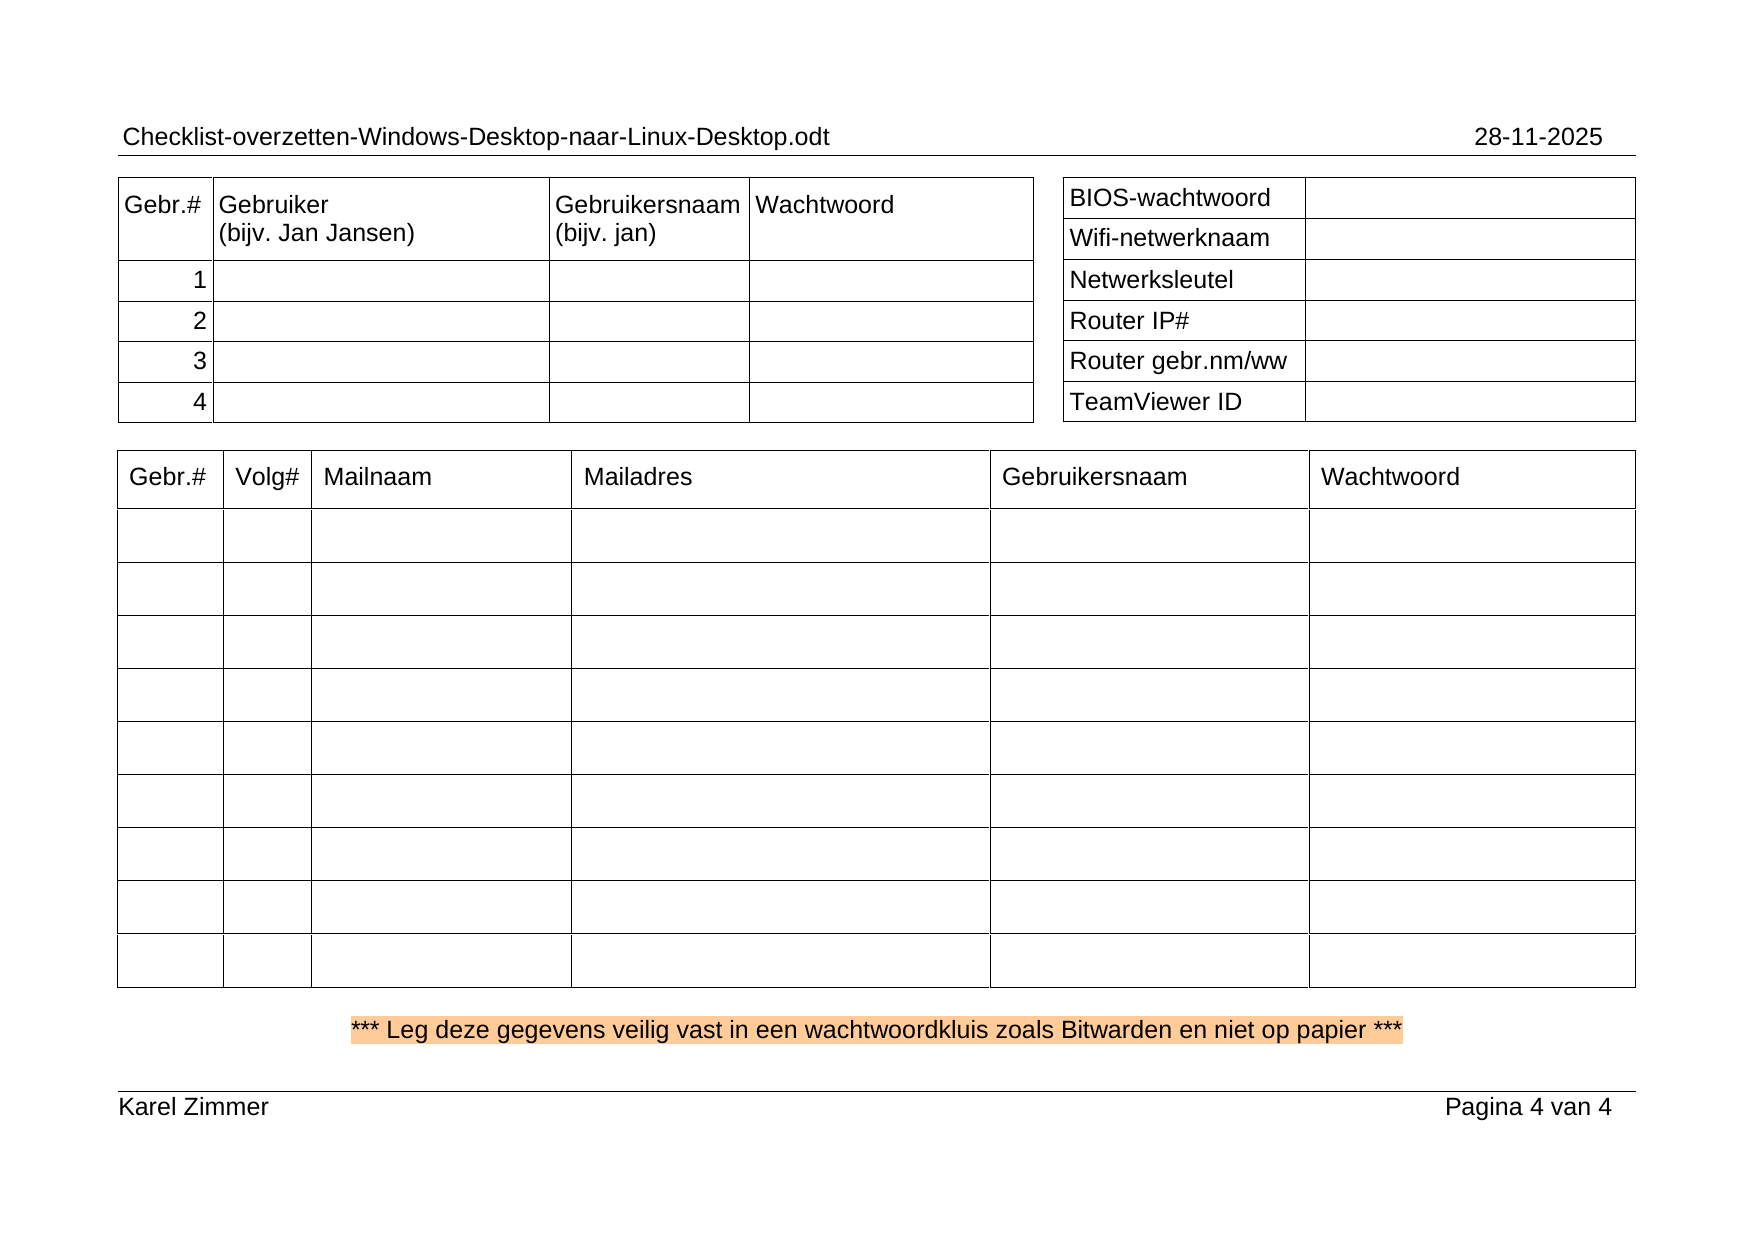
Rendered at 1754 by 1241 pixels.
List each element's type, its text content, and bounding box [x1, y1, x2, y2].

table_cell [550, 383, 749, 422]
table_cell [1034, 341, 1062, 382]
table_cell [118, 828, 223, 880]
table_cell [550, 342, 749, 382]
table_header Gebruikersnaam [991, 451, 1308, 508]
table_header Mailadres [572, 451, 989, 508]
table_cell [572, 563, 989, 615]
table_cell [1306, 341, 1635, 381]
table_cell 4 [119, 383, 212, 422]
table_cell [224, 722, 311, 774]
table_cell [1034, 301, 1062, 341]
table_header Gebr.# [119, 178, 212, 260]
table_cell [214, 383, 549, 422]
table_cell [118, 881, 223, 933]
table_cell [991, 881, 1308, 933]
table_cell [991, 510, 1308, 562]
table_cell [572, 510, 989, 562]
table_cell [1310, 828, 1635, 880]
table_cell [214, 261, 549, 301]
table_cell [118, 510, 223, 562]
table_cell [118, 563, 223, 615]
table_cell [750, 342, 1033, 382]
table_cell [1034, 260, 1062, 301]
table_header Wachtwoord [1310, 451, 1635, 508]
table_cell [1310, 775, 1635, 827]
table_header Gebr.# [118, 451, 223, 508]
table_cell [1310, 935, 1635, 987]
table_cell [572, 775, 989, 827]
table_header Mailnaam [312, 451, 571, 508]
table_cell [550, 261, 749, 301]
table_header [1034, 177, 1062, 219]
table_cell [118, 616, 223, 668]
table_cell [312, 510, 571, 562]
table_cell [991, 563, 1308, 615]
table_cell [312, 669, 571, 721]
table_header [1306, 178, 1635, 218]
table_cell [1306, 260, 1635, 300]
table_cell [118, 935, 223, 987]
table_cell [224, 563, 311, 615]
table_cell [991, 828, 1308, 880]
table_cell TeamViewer ID [1064, 382, 1305, 421]
table_cell [550, 302, 749, 341]
table_cell 3 [119, 342, 212, 382]
table_cell [224, 935, 311, 987]
table_cell [312, 775, 571, 827]
table_cell [312, 616, 571, 668]
table_cell [214, 342, 549, 382]
table_cell [1034, 382, 1062, 422]
table_cell [1310, 881, 1635, 933]
table_header Wachtwoord [750, 178, 1033, 260]
table_cell [750, 302, 1033, 341]
table_header Volg# [224, 451, 311, 508]
table_cell [224, 616, 311, 668]
table_cell [1310, 563, 1635, 615]
table_header Gebruiker (bijv. Jan Jansen) [214, 178, 549, 260]
table_cell [750, 261, 1033, 301]
table_cell [991, 722, 1308, 774]
table_cell 2 [119, 302, 212, 341]
table_cell [991, 669, 1308, 721]
table_header Gebruikersnaam (bijv. jan) [550, 178, 749, 260]
table_cell [224, 669, 311, 721]
table_cell [1310, 616, 1635, 668]
table_cell [312, 935, 571, 987]
table_cell [572, 616, 989, 668]
table_cell [1310, 669, 1635, 721]
table_cell [1306, 219, 1635, 259]
table_cell [991, 935, 1308, 987]
table_cell [1306, 382, 1635, 421]
table_cell [312, 563, 571, 615]
text *** Leg deze gegevens veilig vast in een wachtwoordkluis zoals Bitwarden en niet op papier *** [118, 988, 1636, 1044]
table_cell [224, 881, 311, 933]
table_cell [224, 828, 311, 880]
table_cell [572, 935, 989, 987]
table_cell [572, 669, 989, 721]
table_cell [750, 383, 1033, 422]
table_cell [1306, 301, 1635, 340]
table_cell [1310, 510, 1635, 562]
table_cell [572, 722, 989, 774]
table_header BIOS-wachtwoord [1064, 178, 1305, 218]
table_cell Router IP# [1064, 301, 1305, 340]
table_cell [312, 828, 571, 880]
table_cell [991, 616, 1308, 668]
table_cell [224, 510, 311, 562]
table_cell [572, 828, 989, 880]
table_cell [118, 722, 223, 774]
table_cell [118, 669, 223, 721]
table_cell [572, 881, 989, 933]
table_cell [312, 881, 571, 933]
table_cell [312, 722, 571, 774]
table_cell [214, 302, 549, 341]
table_cell [224, 775, 311, 827]
table_cell Netwerksleutel [1064, 260, 1305, 300]
table_cell Wifi-netwerknaam [1064, 219, 1305, 259]
table_cell [1034, 219, 1062, 260]
table_cell [118, 775, 223, 827]
table_cell [1310, 722, 1635, 774]
table_cell [991, 775, 1308, 827]
table_cell Router gebr.nm/ww [1064, 341, 1305, 381]
table_cell 1 [119, 261, 212, 301]
